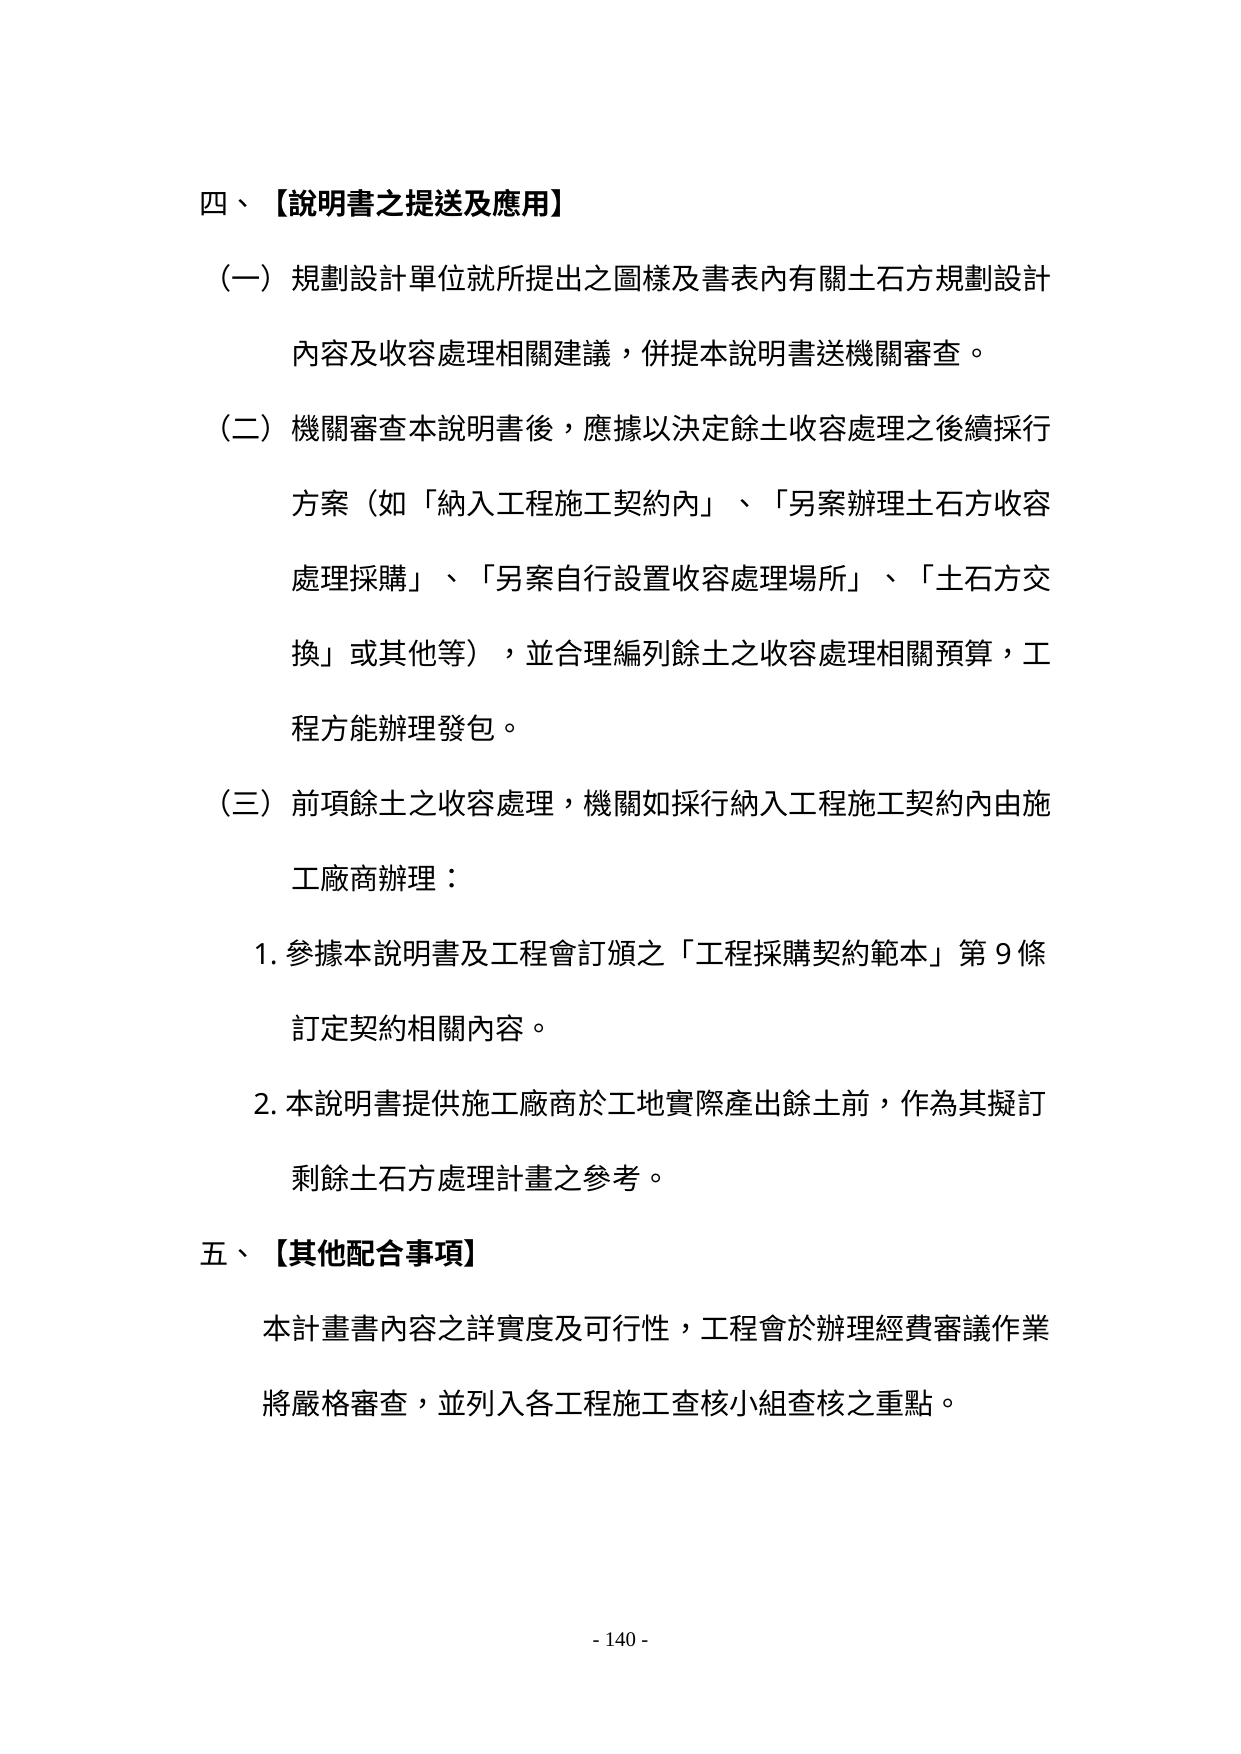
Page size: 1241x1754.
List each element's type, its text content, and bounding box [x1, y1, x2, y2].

list 規劃設計單位就所提出之圖樣及書表內有關土石方規劃設計內容及收容處理相關建議，併提本說明書送機關審查。 [202, 239, 1053, 389]
text 本計畫書內容之詳實度及可行性，工程會於辦理經費審議作業將嚴格審查，並列入各工程施工查核小組查核之重點。 [262, 1289, 1050, 1439]
list 【說明書之提送及應用】 [199, 164, 1053, 239]
list 本說明書提供施工廠商於工地實際產出餘土前，作為其擬訂剩餘土石方處理計畫之參考。 [253, 1064, 1047, 1214]
list 參據本說明書及工程會訂頒之「工程採購契約範本」第9條訂定契約相關內容。 [253, 914, 1047, 1064]
list 【其他配合事項】 [199, 1214, 1053, 1289]
list 機關審查本說明書後，應據以決定餘土收容處理之後續採行方案（如「納入工程施工契約內」、「另案辦理土石方收容處理採購」、「另案自行設置收容處理場所」、「土石方交換」或其他等），並合理編列餘土之收容處理相關預算，工程方能辦理發包。 [202, 389, 1053, 764]
list 前項餘土之收容處理，機關如採行納入工程施工契約內由施工廠商辦理： [202, 764, 1053, 914]
